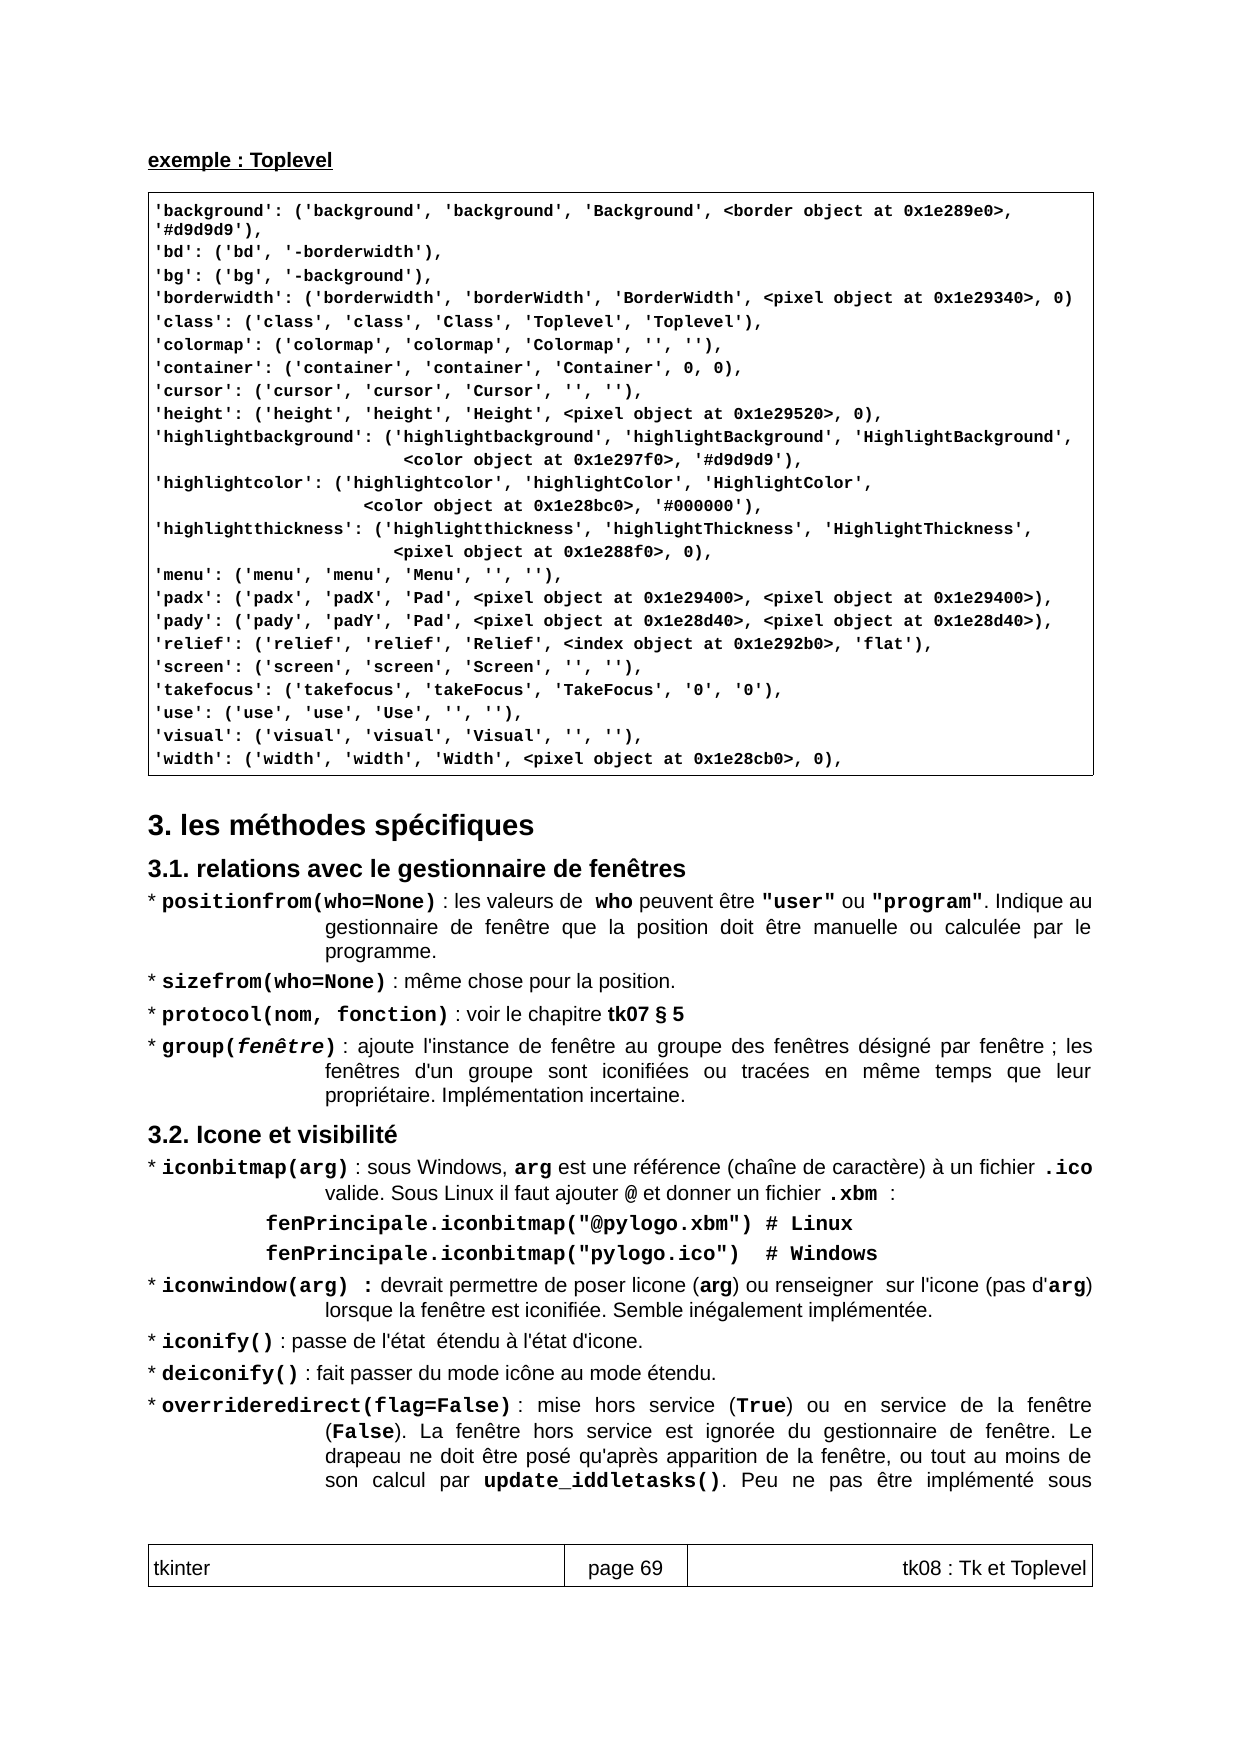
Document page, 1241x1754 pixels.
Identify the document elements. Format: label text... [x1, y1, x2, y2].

text * deiconify() : fait passer du mode icône au mode étendu. [148, 1361, 1093, 1386]
table_header 'background': ('background', 'background', 'Background', <border object at 0x1e289e0>, '#d9d9d9'), 'bd': ('bd', '-borderwidth'), 'bg': ('bg', '-background'), 'borderwidth': ('borderwidth', 'borderWidth', 'BorderWidth', <pixel object at 0x1e29340>, 0) 'class': ('class', 'class', 'Class', 'Toplevel', 'Toplevel'), 'colormap': ('colormap', 'colormap', 'Colormap', '', ''), 'container': ('container', 'container', 'Container', 0, 0), 'cursor': ('cursor', 'cursor', 'Cursor', '', ''), 'height': ('height', 'height', 'Height', <pixel object at 0x1e29520>, 0), 'highlightbackground': ('highlightbackground', 'highlightBackground', 'HighlightBackground', <color object at 0x1e297f0>, '#d9d9d9'), 'highlightcolor': ('highlightcolor', 'highlightColor', 'HighlightColor', <color object at 0x1e28bc0>, '#000000'), 'highlightthickness': ('highlightthickness', 'highlightThickness', 'HighlightThickness', <pixel object at 0x1e288f0>, 0), 'menu': ('menu', 'menu', 'Menu', '', ''), 'padx': ('padx', 'padX', 'Pad', <pixel object at 0x1e29400>, <pixel object at 0x1e29400>), 'pady': ('pady', 'padY', 'Pad', <pixel object at 0x1e28d40>, <pixel object at 0x1e28d40>), 'relief': ('relief', 'relief', 'Relief', <index object at 0x1e292b0>, 'flat'), 'screen': ('screen', 'screen', 'Screen', '', ''), 'takefocus': ('takefocus', 'takeFocus', 'TakeFocus', '0', '0'), 'use': ('use', 'use', 'Use', '', ''), 'visual': ('visual', 'visual', 'Visual', '', ''), 'width': ('width', 'width', 'Width', <pixel object at 0x1e28cb0>, 0), [149, 193, 1093, 775]
text * positionfrom(who=None) : les valeurs de who peuvent être "user" ou "program". Indique au gestionnaire de fenêtre que la position doit être manuelle ou calculée par le programme. [148, 889, 1093, 963]
text * sizefrom(who=None) : même chose pour la position. [148, 969, 1093, 995]
subtitle 3.1. relations avec le gestionnaire de fenêtres [148, 854, 1093, 883]
text exemple : Toplevel [148, 148, 1093, 172]
text * iconify() : passe de l'état étendu à l'état d'icone. [148, 1328, 1093, 1354]
text * protocol(nom, fonction) : voir le chapitre tk07 § 5 [148, 1001, 1093, 1027]
text * iconwindow(arg) : devrait permettre de poser licone (arg) ou renseigner sur l'icone (pas d'arg) lorsque la fenêtre est iconifiée. Semble inégalement implémentée. [148, 1272, 1093, 1322]
text fenPrincipale.iconbitmap("pylogo.ico") # Windows [265, 1243, 1093, 1266]
text * overrideredirect(flag=False) : mise hors service (True) ou en service de la fenêtre (False). La fenêtre hors service est ignorée du gestionnaire de fenêtre. Le drapeau ne doit être posé qu'après apparition de la fenêtre, ou tout au moins de son calcul par update_iddletasks(). Peu ne pas être implémenté sous [148, 1393, 1093, 1494]
subtitle 3. les méthodes spécifiques [148, 808, 1093, 842]
text * iconbitmap(arg) : sous Windows, arg est une référence (chaîne de caractère) à un fichier .ico valide. Sous Linux il faut ajouter @ et donner un fichier .xbm : [148, 1155, 1093, 1206]
text * group(fenêtre) : ajoute l'instance de fenêtre au groupe des fenêtres désigné par fenêtre ; les fenêtres d'un groupe sont iconifiées ou tracées en même temps que leur propriétaire. Implémentation incertaine. [148, 1033, 1093, 1107]
subtitle 3.2. Icone et visibilité [148, 1120, 1093, 1148]
text fenPrincipale.iconbitmap("@pylogo.xbm") # Linux [265, 1213, 1093, 1236]
